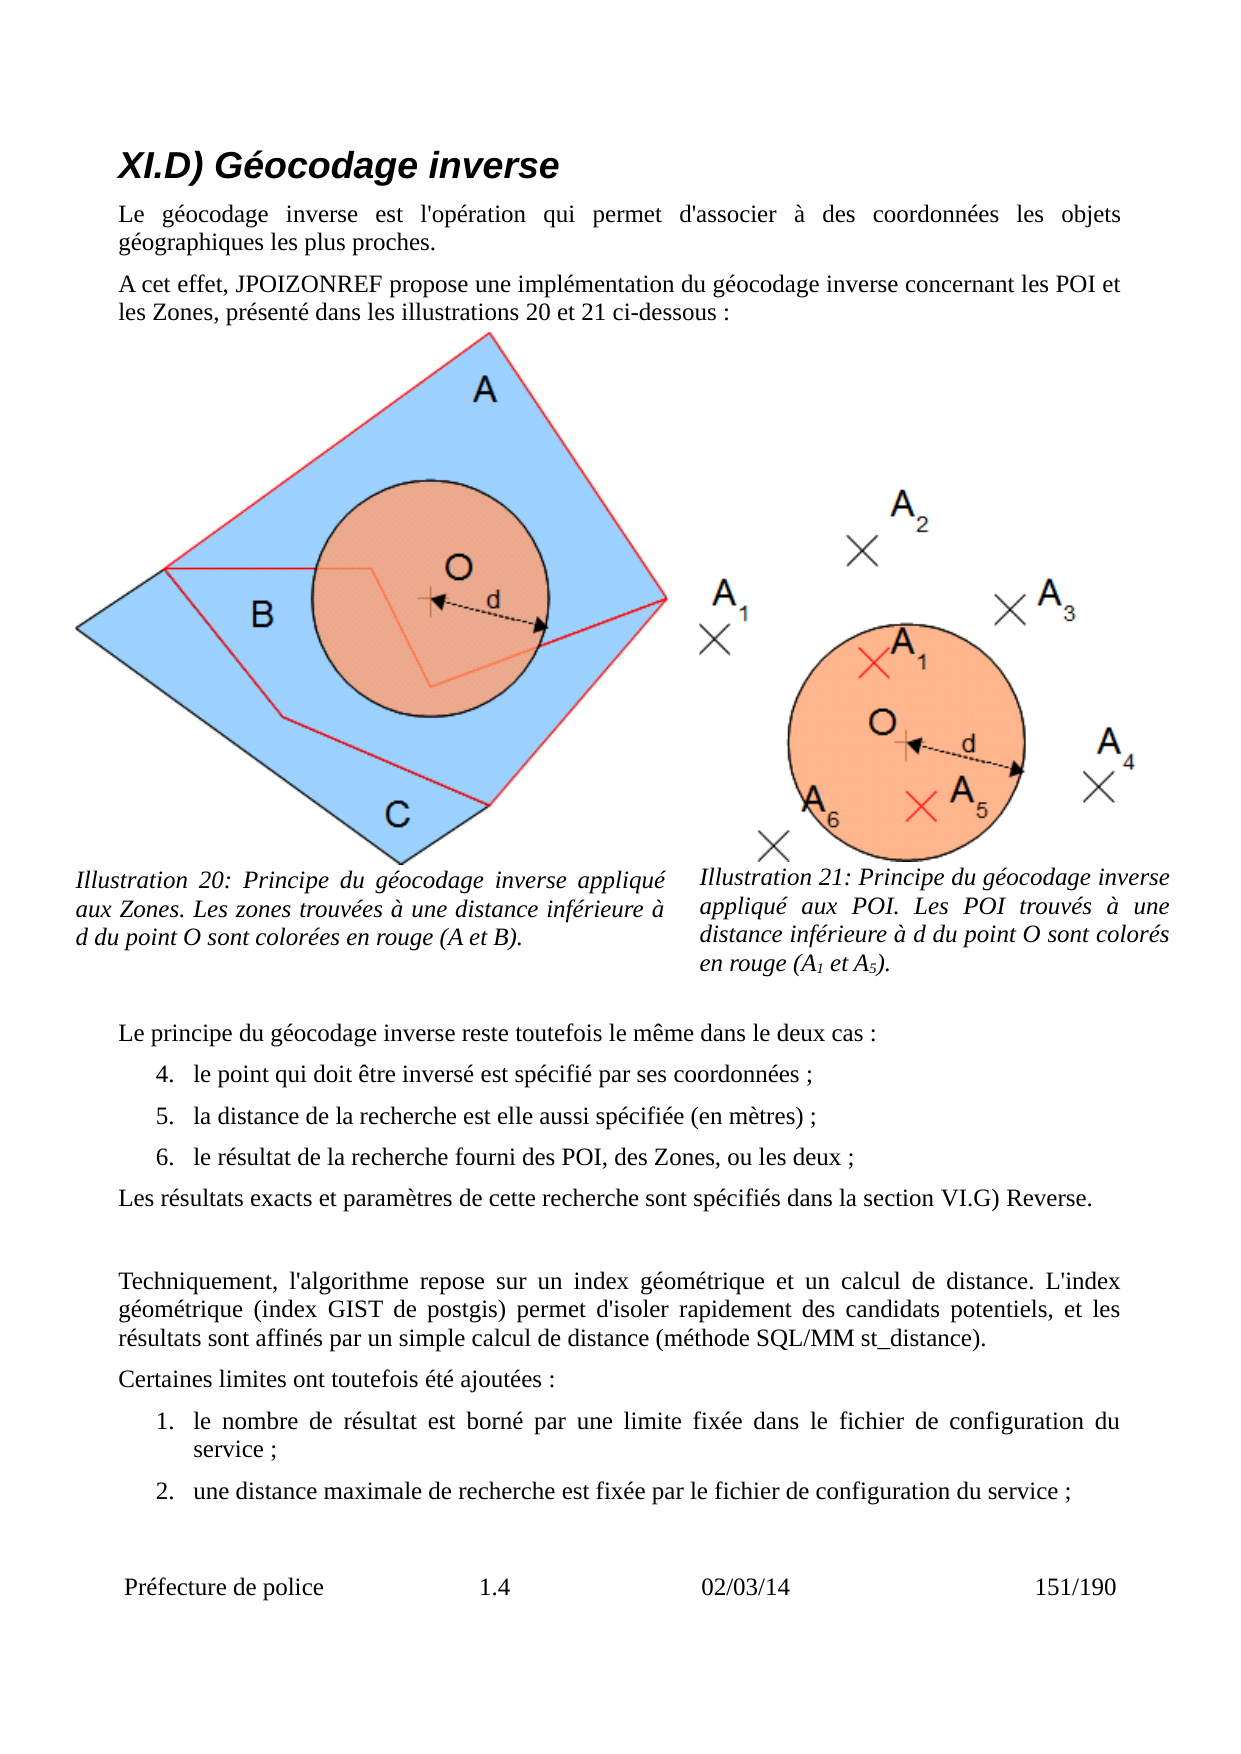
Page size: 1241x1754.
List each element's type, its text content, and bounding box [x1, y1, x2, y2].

text A cet effet, JPOIZONREF propose une implémentation du géocodage inverse concernant les POI et les Zones, présenté dans les illustrations 20 et 21 ci-dessous : [118, 269, 1122, 326]
list le point qui doit être inversé est spécifié par ses coordonnées ; [156, 1059, 1122, 1088]
text Techniquement, l'algorithme repose sur un index géométrique et un calcul de distance. L'index géométrique (index GIST de postgis) permet d'isoler rapidement des candidats potentiels, et les résultats sont affinés par un simple calcul de distance (méthode SQL/MM st_distance). [118, 1266, 1122, 1352]
list le nombre de résultat est borné par une limite fixée dans le fichier de configuration du service ; [156, 1406, 1122, 1463]
text Certaines limites ont toutefois été ajoutées : [118, 1364, 1122, 1393]
text Le principe du géocodage inverse reste toutefois le même dans le deux cas : [118, 1018, 1122, 1047]
text Les résultats exacts et paramètres de cette recherche sont spécifiés dans la section VI.G Reverse. [118, 1183, 1122, 1212]
text Illustration 20: Principe du géocodage inverse appliqué aux Zones. Les zones trouvées à une distance inférieure à d du point O sont colorées en rouge (A et B). [75, 865, 668, 951]
text Illustration 21: Principe du géocodage inverse appliqué aux POI. Les POI trouvés à une distance inférieure à d du point O sont colorés en rouge (A1 et A5). [699, 862, 1173, 977]
list la distance de la recherche est elle aussi spécifiée (en mètres) ; [156, 1101, 1122, 1129]
picture [75, 332, 668, 865]
subtitle Géocodage inverse [118, 143, 1122, 186]
list une distance maximale de recherche est fixée par le fichier de configuration du service ; [156, 1476, 1122, 1504]
picture [699, 476, 1173, 862]
text Le géocodage inverse est l'opération qui permet d'associer à des coordonnées les objets géographiques les plus proches. [118, 199, 1122, 256]
list le résultat de la recherche fourni des POI, des Zones, ou les deux ; [156, 1142, 1122, 1171]
